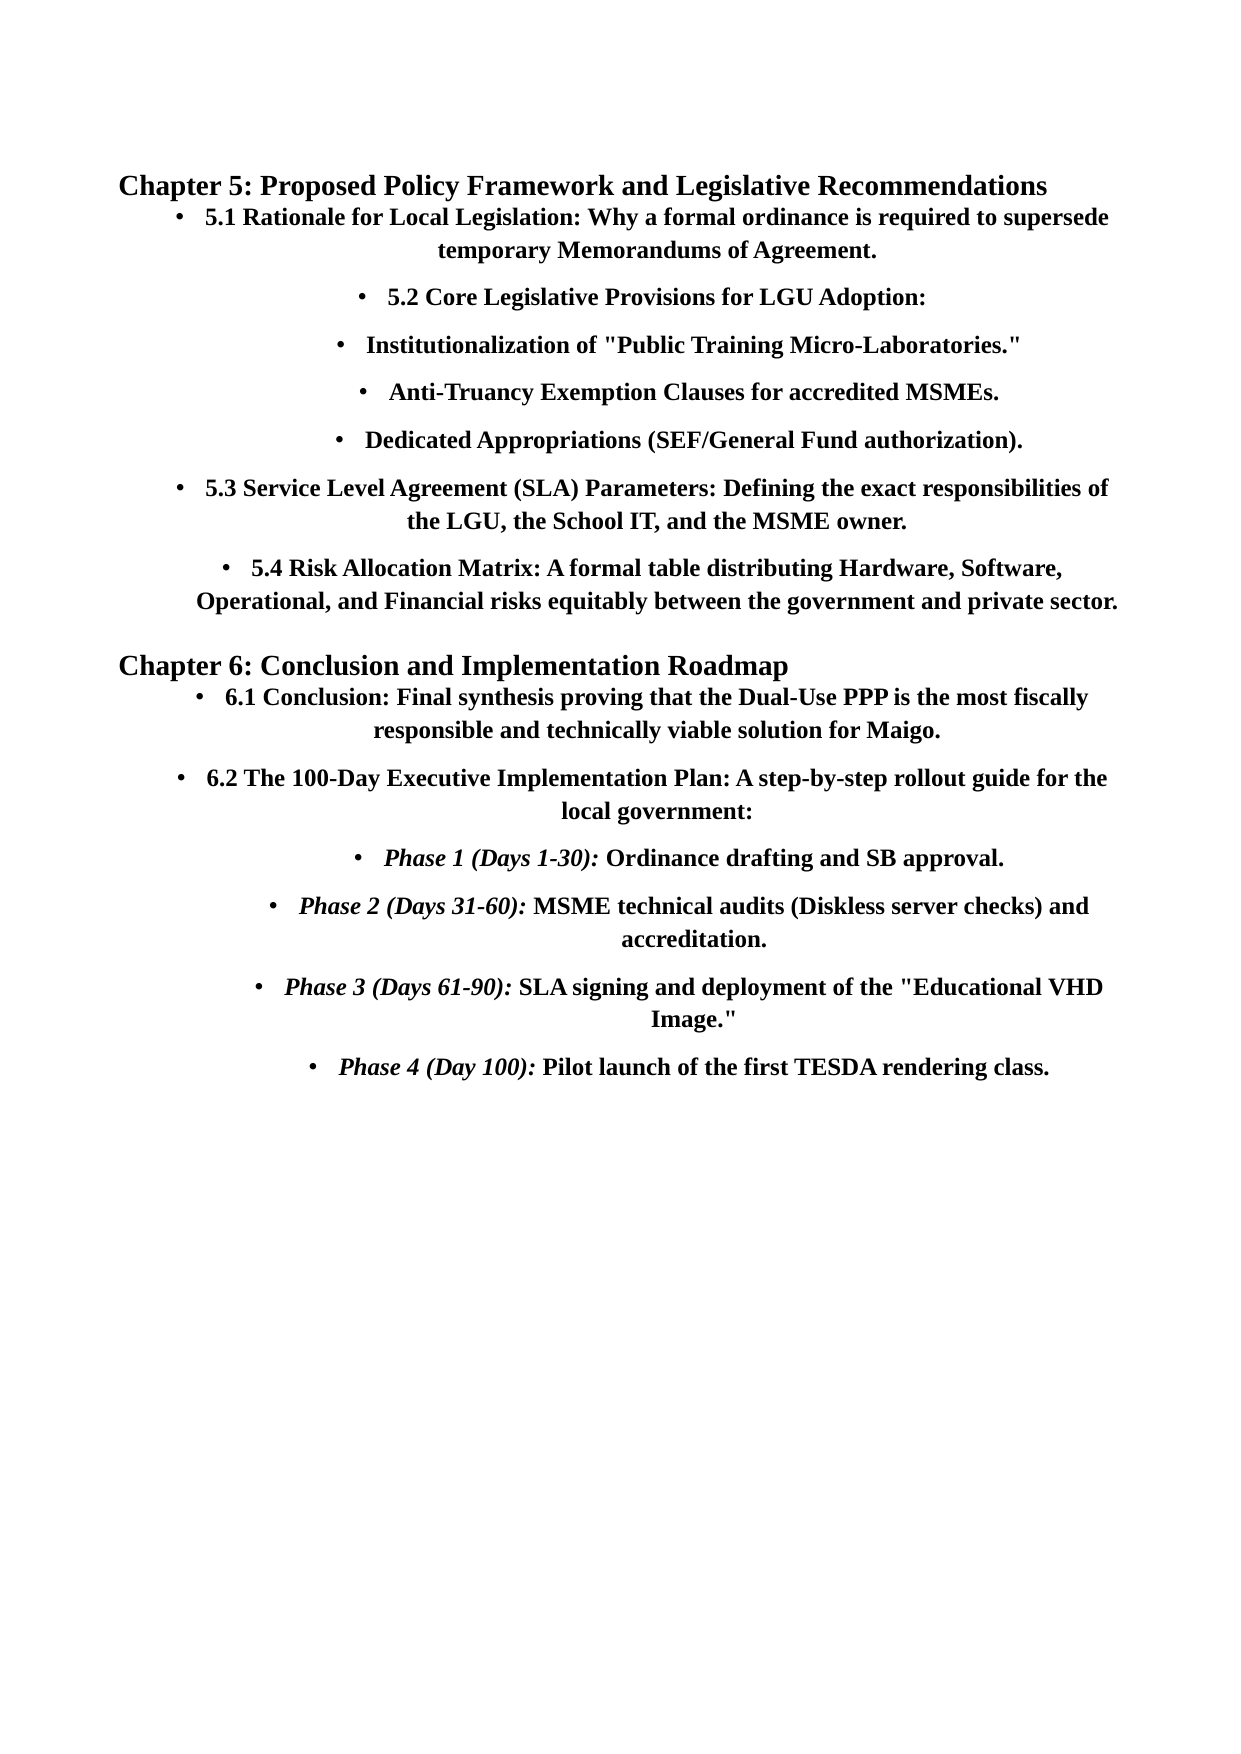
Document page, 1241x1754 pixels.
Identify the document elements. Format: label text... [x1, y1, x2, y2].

subtitle Chapter 5: Proposed Policy Framework and Legislative Recommendations [118, 168, 1122, 202]
list 5.2 Core Legislative Provisions for LGU Adoption: [162, 282, 1122, 311]
subtitle Chapter 6: Conclusion and Implementation Roadmap [118, 648, 1122, 682]
list 6.2 The 100-Day Executive Implementation Plan: A step-by-step rollout guide for the local government: [162, 763, 1122, 824]
list Phase 1 (Days 1-30): Ordinance drafting and SB approval. [236, 843, 1122, 872]
list Phase 4 (Day 100): Pilot launch of the first TESDA rendering class. [236, 1052, 1122, 1081]
list Phase 2 (Days 31-60): MSME technical audits (Diskless server checks) and accreditation. [236, 891, 1122, 953]
list 5.4 Risk Allocation Matrix: A formal table distributing Hardware, Software, Operational, and Financial risks equitably between the government and private sector. [162, 553, 1122, 615]
list 5.3 Service Level Agreement (SLA) Parameters: Defining the exact responsibilities of the LGU, the School IT, and the MSME owner. [162, 473, 1122, 534]
list Anti-Truancy Exemption Clauses for accredited MSMEs. [236, 377, 1122, 406]
list Phase 3 (Days 61-90): SLA signing and deployment of the "Educational VHD Image." [236, 972, 1122, 1033]
list 5.1 Rationale for Local Legislation: Why a formal ordinance is required to supersede temporary Memorandums of Agreement. [162, 202, 1122, 263]
list Dedicated Appropriations (SEF/General Fund authorization). [236, 425, 1122, 454]
list 6.1 Conclusion: Final synthesis proving that the Dual-Use PPP is the most fiscally responsible and technically viable solution for Maigo. [162, 682, 1122, 744]
list Institutionalization of "Public Training Micro-Laboratories." [236, 330, 1122, 359]
